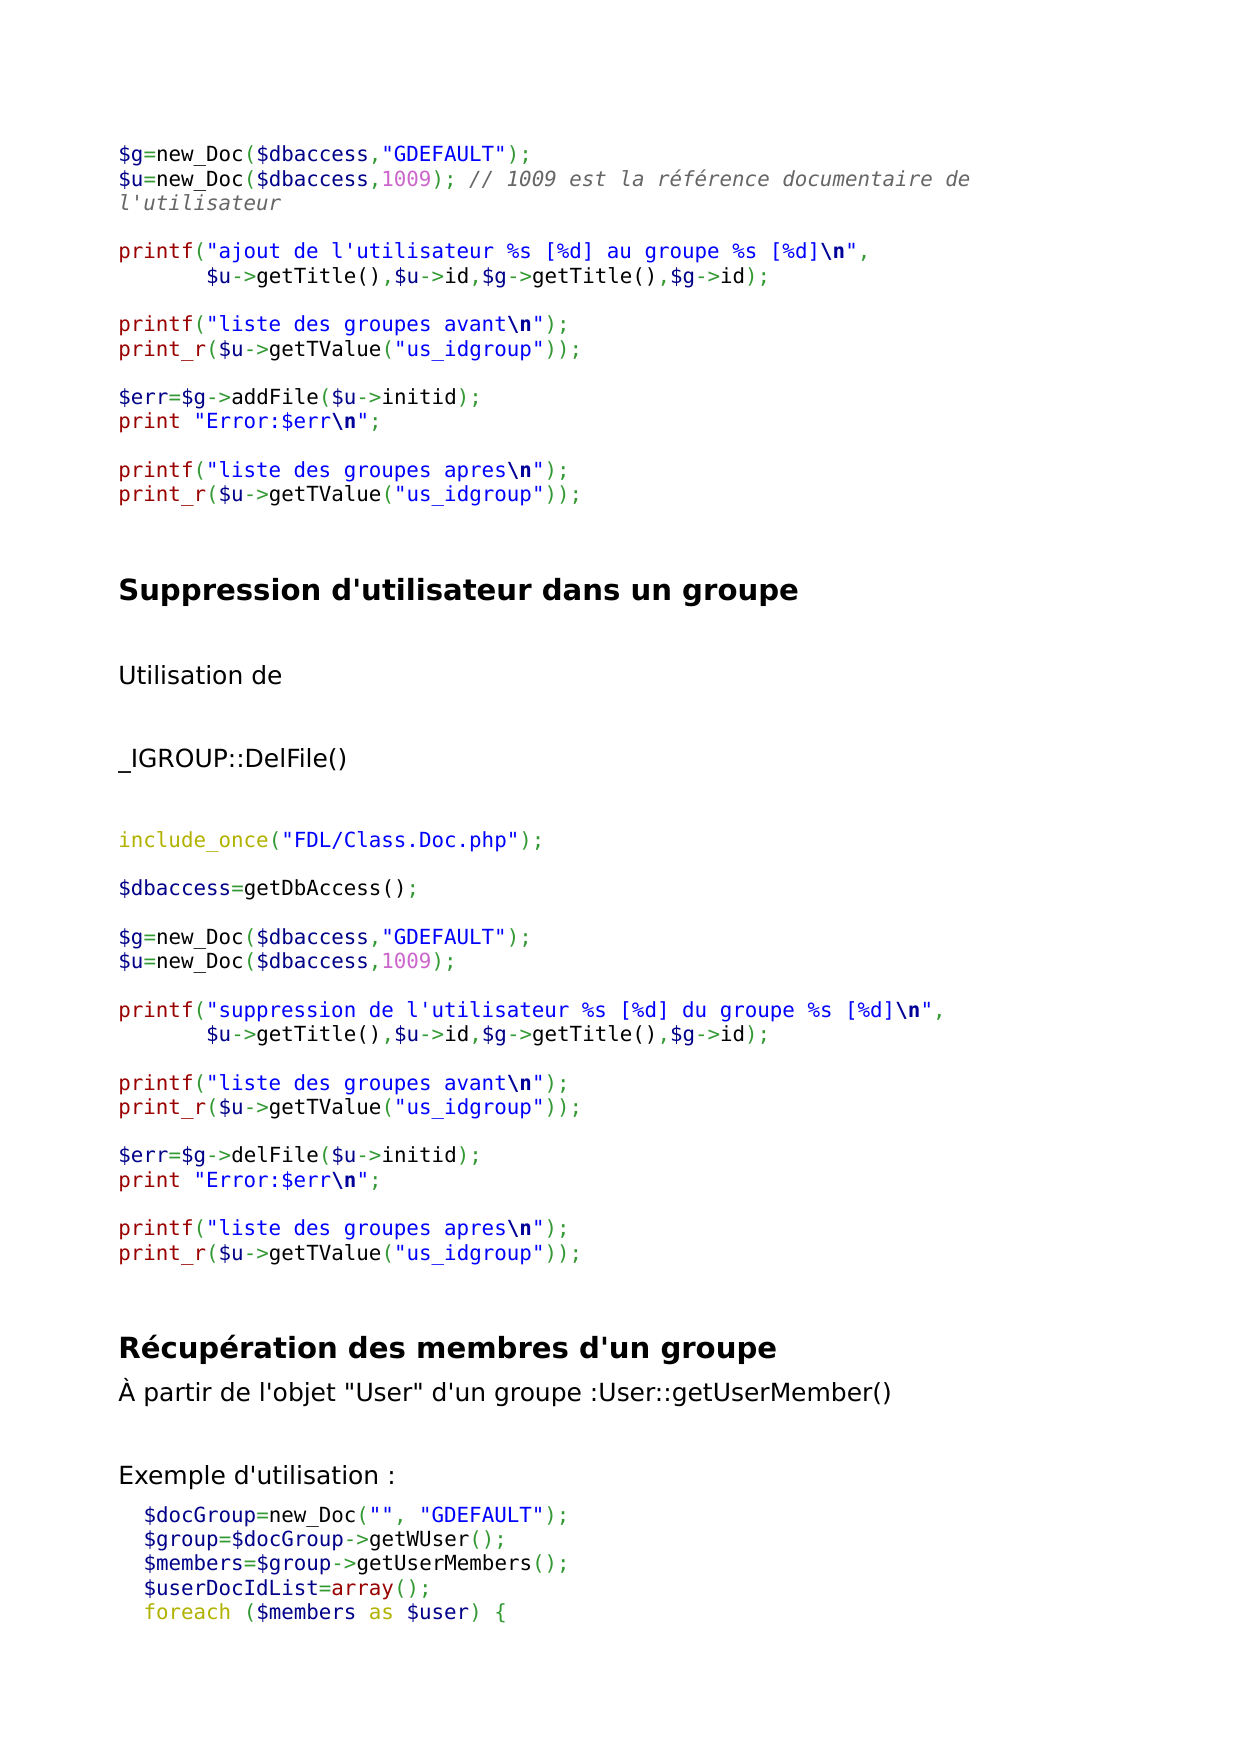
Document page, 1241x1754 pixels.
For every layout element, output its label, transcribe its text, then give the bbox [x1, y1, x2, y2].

subtitle Récupération des membres d'un groupe [118, 1331, 1122, 1365]
text $u->getTitle(),$u->id,$g->getTitle(),$g->id); [118, 264, 1122, 288]
text $g=new_Doc($dbaccess,"GDEFAULT"); [118, 142, 1122, 167]
text print_r($u->getTValue("us_idgroup")); [118, 482, 1122, 506]
text print "Error:$err\n"; [118, 409, 1122, 434]
text Exemple d'utilisation : [118, 1461, 1122, 1490]
text $group=$docGroup->getWUser(); [118, 1527, 1122, 1551]
text print_r($u->getTValue("us_idgroup")); [118, 337, 1122, 361]
text $u=new_Doc($dbaccess,1009); // 1009 est la référence documentaire de l'utilisateur [118, 167, 1122, 215]
text print "Error:$err\n"; [118, 1168, 1122, 1192]
subtitle Suppression d'utilisateur dans un groupe [118, 573, 1122, 607]
text $u->getTitle(),$u->id,$g->getTitle(),$g->id); [118, 1022, 1122, 1046]
text print_r($u->getTValue("us_idgroup")); [118, 1241, 1122, 1265]
text $err=$g->delFile($u->initid); [118, 1143, 1122, 1168]
text À partir de l'objet "User" d'un groupe :User::getUserMember() [118, 1378, 1122, 1407]
text $err=$g->addFile($u->initid); [118, 385, 1122, 409]
text include_once("FDL/Class.Doc.php"); [118, 828, 1122, 852]
text $docGroup=new_Doc("", "GDEFAULT"); [118, 1503, 1122, 1527]
text $g=new_Doc($dbaccess,"GDEFAULT"); [118, 925, 1122, 949]
text printf("liste des groupes avant\n"); [118, 1071, 1122, 1095]
text printf("liste des groupes apres\n"); [118, 1216, 1122, 1241]
text Utilisation de [118, 661, 1122, 690]
text _IGROUP::DelFile() [118, 744, 1122, 774]
text $members=$group->getUserMembers(); [118, 1551, 1122, 1576]
text printf("liste des groupes apres\n"); [118, 458, 1122, 482]
text $u=new_Doc($dbaccess,1009); [118, 949, 1122, 973]
text print_r($u->getTValue("us_idgroup")); [118, 1095, 1122, 1119]
text printf("ajout de l'utilisateur %s [%d] au groupe %s [%d]\n", [118, 239, 1122, 264]
text $dbaccess=getDbAccess(); [118, 876, 1122, 901]
text printf("suppression de l'utilisateur %s [%d] du groupe %s [%d]\n", [118, 998, 1122, 1022]
text foreach ($members as $user) { [118, 1600, 1122, 1624]
text printf("liste des groupes avant\n"); [118, 312, 1122, 337]
text $userDocIdList=array(); [118, 1576, 1122, 1600]
